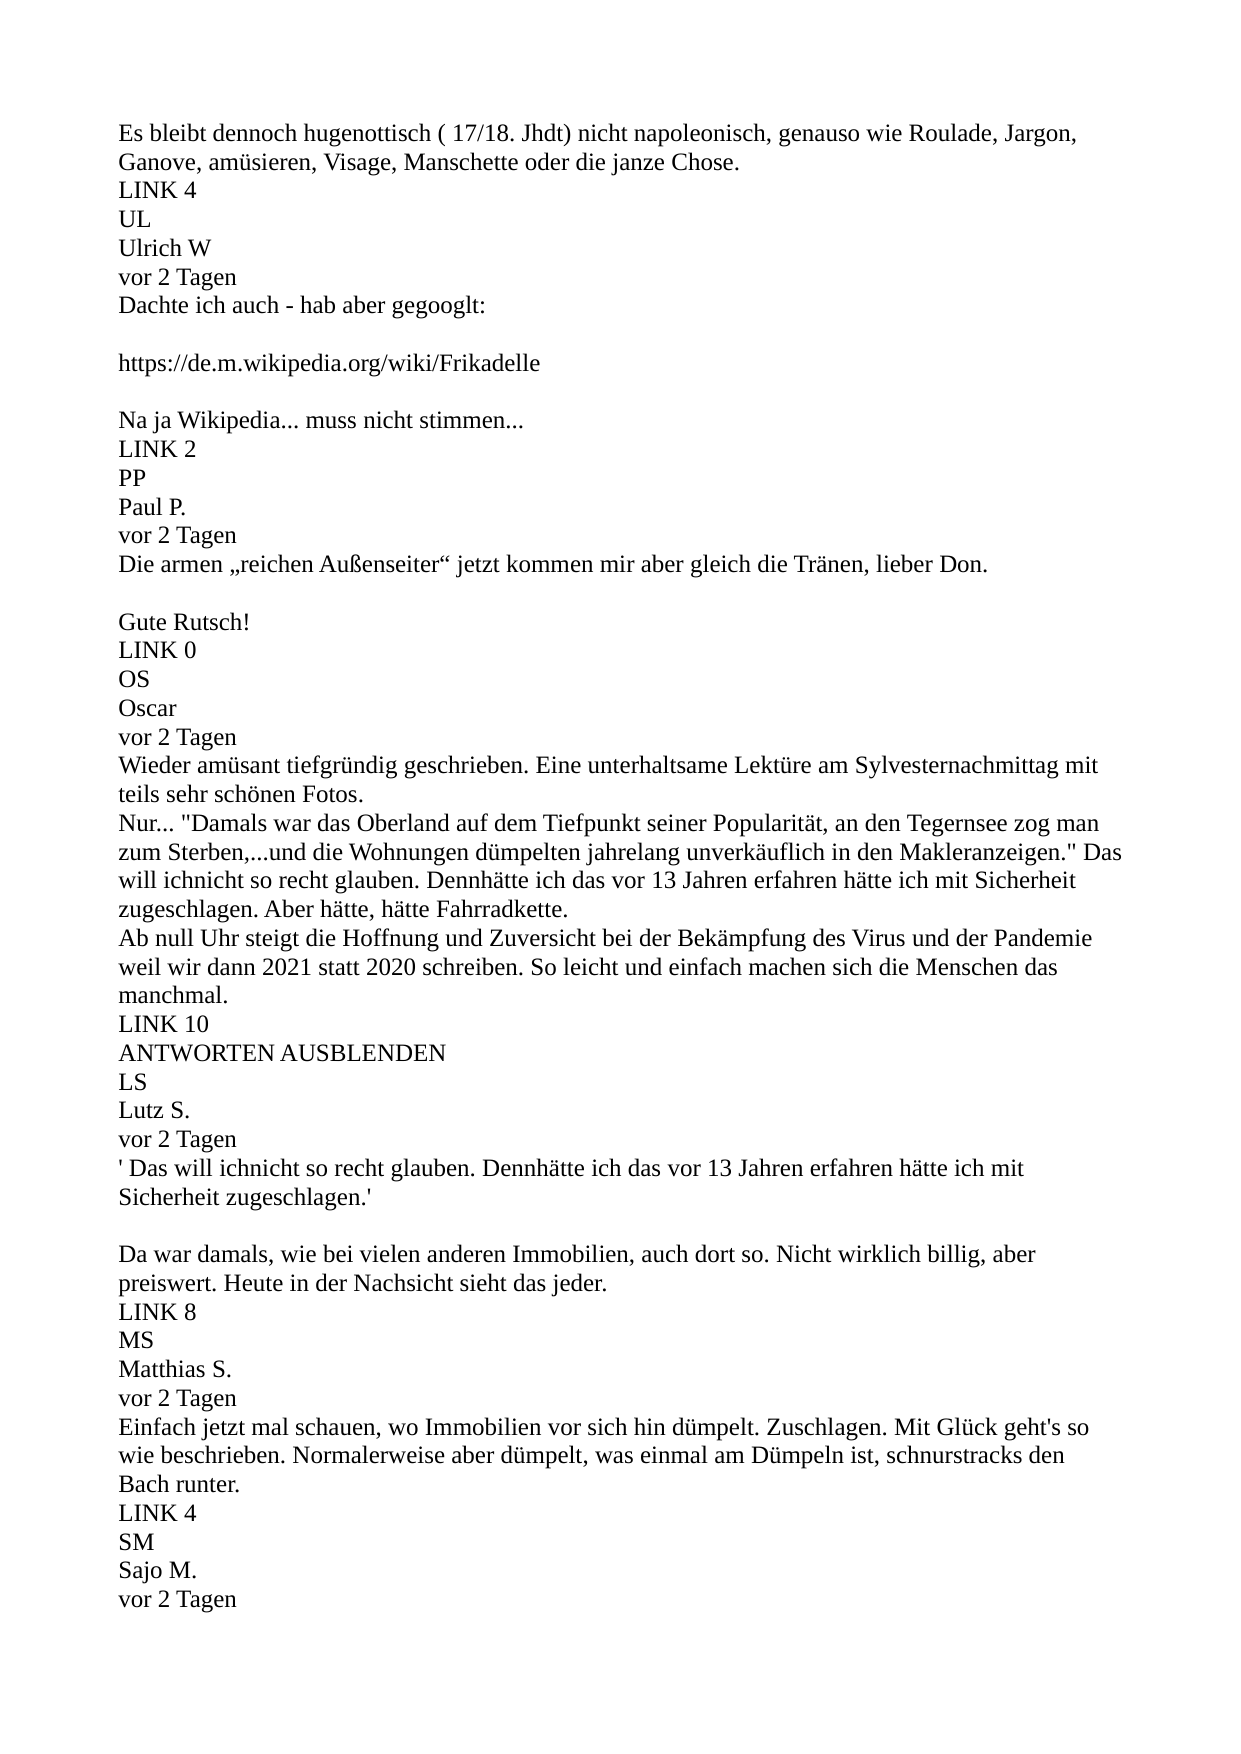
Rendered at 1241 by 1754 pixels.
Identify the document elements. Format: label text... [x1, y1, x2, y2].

text vor 2 Tagen [118, 722, 1122, 751]
text LINK 2 [118, 434, 1122, 463]
text UL [118, 204, 1122, 233]
text vor 2 Tagen [118, 1124, 1122, 1153]
text LINK 0 [118, 636, 1122, 664]
text vor 2 Tagen [118, 1383, 1122, 1412]
text LINK 8 [118, 1297, 1122, 1326]
text Oscar [118, 693, 1122, 722]
text Gute Rutsch! [118, 607, 1122, 636]
text Matthias S. [118, 1354, 1122, 1383]
text vor 2 Tagen [118, 262, 1122, 291]
text Es bleibt dennoch hugenottisch ( 17/18. Jhdt) nicht napoleonisch, genauso wie Roulade, Jargon, Ganove, amüsieren, Visage, Manschette oder die janze Chose. [118, 118, 1122, 176]
text Ab null Uhr steigt die Hoffnung und Zuversicht bei der Bekämpfung des Virus und der Pandemie weil wir dann 2021 statt 2020 schreiben. So leicht und einfach machen sich die Menschen das manchmal. [118, 923, 1122, 1009]
text LS [118, 1067, 1122, 1096]
text Einfach jetzt mal schauen, wo Immobilien vor sich hin dümpelt. Zuschlagen. Mit Glück geht's so wie beschrieben. Normalerweise aber dümpelt, was einmal am Dümpeln ist, schnurstracks den Bach runter. [118, 1412, 1122, 1498]
text Nur... "Damals war das Oberland auf dem Tiefpunkt seiner Popularität, an den Tegernsee zog man zum Sterben,...und die Wohnungen dümpelten jahrelang unverkäuflich in den Makleranzeigen." Das will ichnicht so recht glauben. Dennhätte ich das vor 13 Jahren erfahren hätte ich mit Sicherheit zugeschlagen. Aber hätte, hätte Fahrradkette. [118, 808, 1122, 923]
text SM [118, 1527, 1122, 1556]
text Da war damals, wie bei vielen anderen Immobilien, auch dort so. Nicht wirklich billig, aber preiswert. Heute in der Nachsicht sieht das jeder. [118, 1239, 1122, 1297]
text Paul P. [118, 492, 1122, 521]
text vor 2 Tagen [118, 521, 1122, 549]
text vor 2 Tagen [118, 1584, 1122, 1613]
text Dachte ich auch - hab aber gegooglt: [118, 291, 1122, 319]
text LINK 4 [118, 1498, 1122, 1527]
text Ulrich W [118, 233, 1122, 262]
text LINK 10 [118, 1009, 1122, 1038]
text ' Das will ichnicht so recht glauben. Dennhätte ich das vor 13 Jahren erfahren hätte ich mit Sicherheit zugeschlagen.' [118, 1153, 1122, 1211]
text https://de.m.wikipedia.org/wiki/Frikadelle [118, 348, 1122, 377]
text Die armen „reichen Außenseiter“ jetzt kommen mir aber gleich die Tränen, lieber Don. [118, 549, 1122, 578]
text Wieder amüsant tiefgründig geschrieben. Eine unterhaltsame Lektüre am Sylvesternachmittag mit teils sehr schönen Fotos. [118, 751, 1122, 808]
text Lutz S. [118, 1096, 1122, 1124]
text Na ja Wikipedia... muss nicht stimmen... [118, 406, 1122, 434]
text ANTWORTEN AUSBLENDEN [118, 1038, 1122, 1067]
text OS [118, 664, 1122, 693]
text Sajo M. [118, 1556, 1122, 1584]
text MS [118, 1326, 1122, 1354]
text LINK 4 [118, 176, 1122, 204]
text PP [118, 463, 1122, 492]
